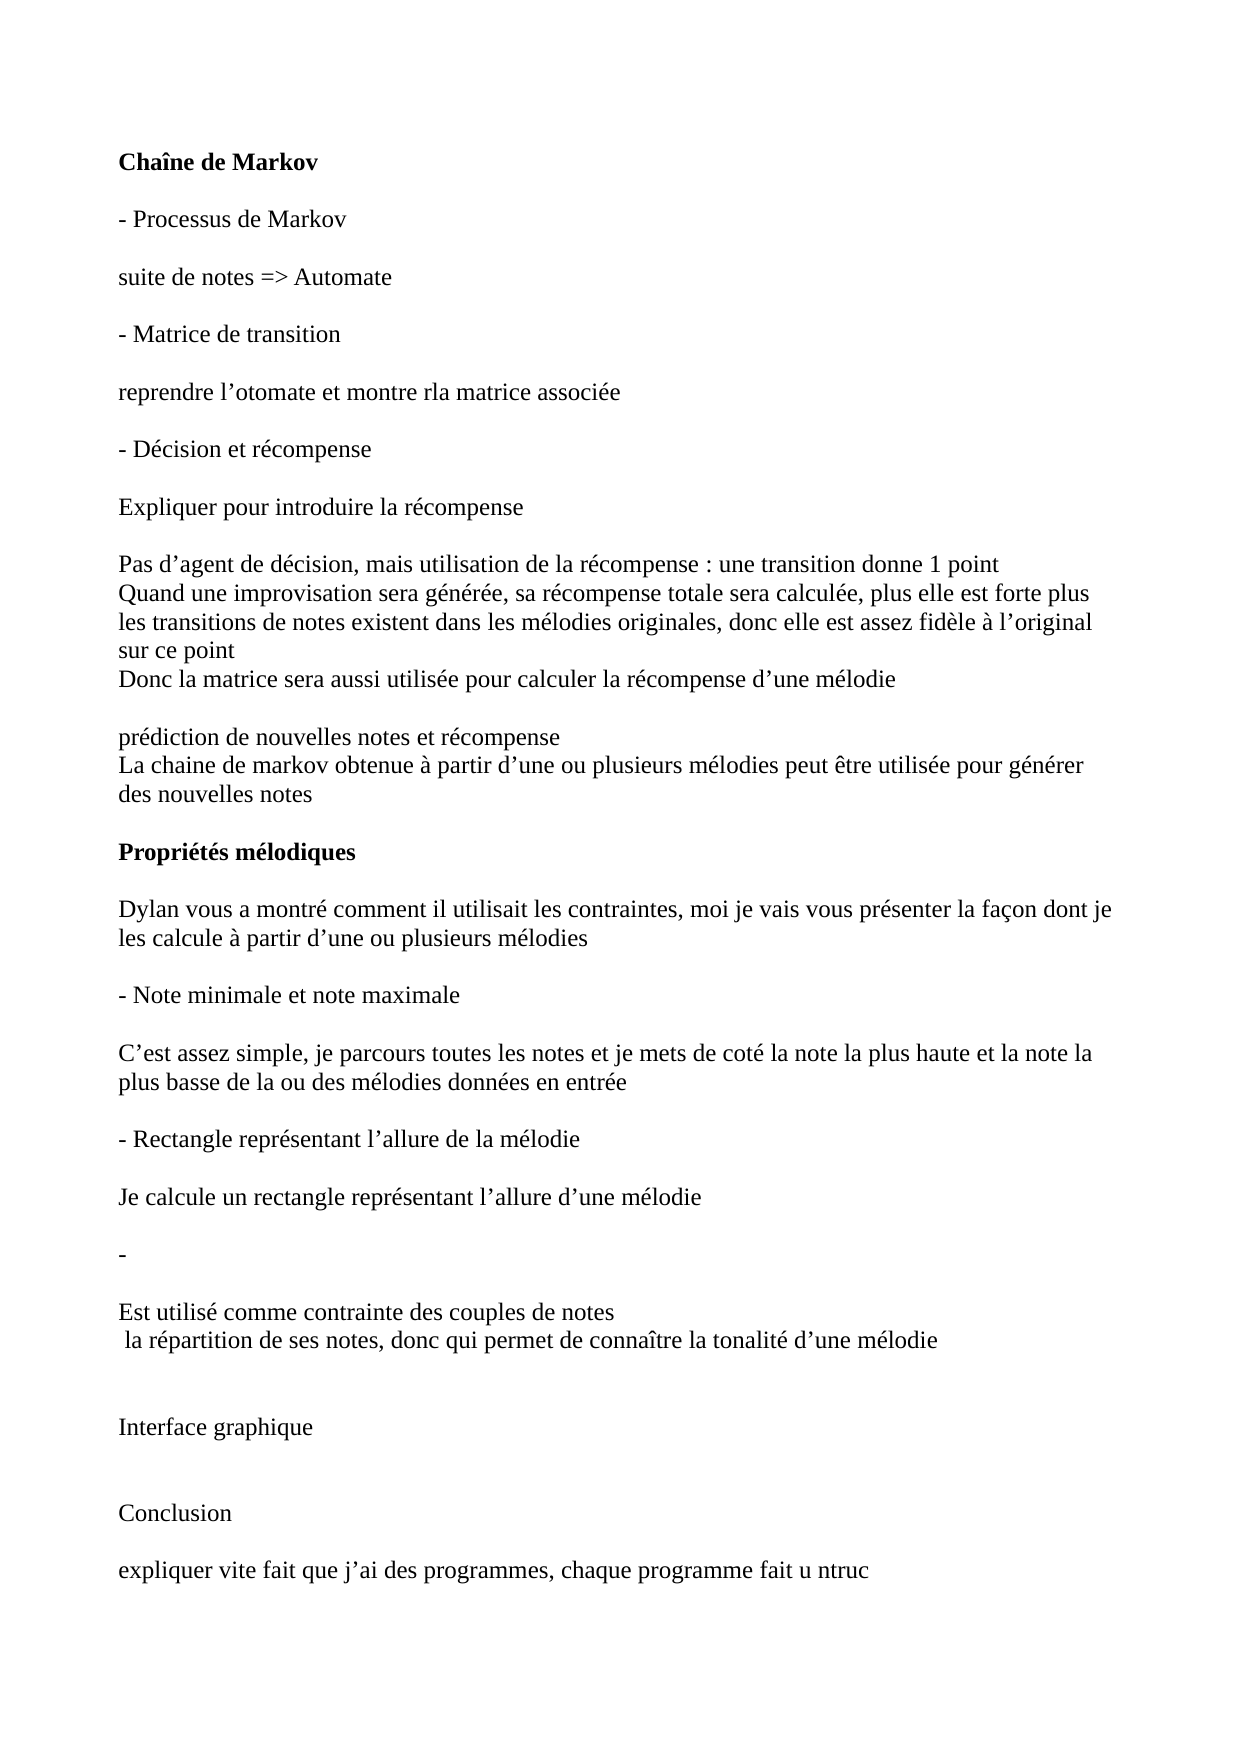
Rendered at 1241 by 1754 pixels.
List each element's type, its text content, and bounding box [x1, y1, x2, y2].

text - Matrice de transition [118, 319, 1122, 348]
text Conclusion [118, 1498, 1122, 1527]
text - Décision et récompense [118, 434, 1122, 463]
text Est utilisé comme contrainte des couples de notes [118, 1297, 1122, 1326]
text Pas d’agent de décision, mais utilisation de la récompense : une transition donne 1 point [118, 549, 1122, 578]
text reprendre l’otomate et montre rla matrice associée [118, 377, 1122, 406]
text Expliquer pour introduire la récompense [118, 492, 1122, 521]
text la répartition de ses notes, donc qui permet de connaître la tonalité d’une mélodie [118, 1326, 1122, 1354]
text C’est assez simple, je parcours toutes les notes et je mets de coté la note la plus haute et la note la plus basse de la ou des mélodies données en entrée [118, 1038, 1122, 1096]
text Propriétés mélodiques [118, 837, 1122, 866]
text Chaîne de Markov [118, 147, 1122, 176]
text Quand une improvisation sera générée, sa récompense totale sera calculée, plus elle est forte plus les transitions de notes existent dans les mélodies originales, donc elle est assez fidèle à l’original sur ce point [118, 578, 1122, 664]
text La chaine de markov obtenue à partir d’une ou plusieurs mélodies peut être utilisée pour générer des nouvelles notes [118, 751, 1122, 808]
text - Rectangle représentant l’allure de la mélodie [118, 1124, 1122, 1153]
text Je calcule un rectangle représentant l’allure d’une mélodie [118, 1182, 1122, 1211]
text Interface graphique [118, 1412, 1122, 1441]
text Donc la matrice sera aussi utilisée pour calculer la récompense d’une mélodie [118, 664, 1122, 693]
text prédiction de nouvelles notes et récompense [118, 722, 1122, 751]
text - Note minimale et note maximale [118, 981, 1122, 1009]
text suite de notes => Automate [118, 262, 1122, 291]
text Dylan vous a montré comment il utilisait les contraintes, moi je vais vous présenter la façon dont je les calcule à partir d’une ou plusieurs mélodies [118, 894, 1122, 952]
text expliquer vite fait que j’ai des programmes, chaque programme fait u ntruc [118, 1556, 1122, 1584]
text - [118, 1239, 1122, 1268]
text - Processus de Markov [118, 204, 1122, 233]
